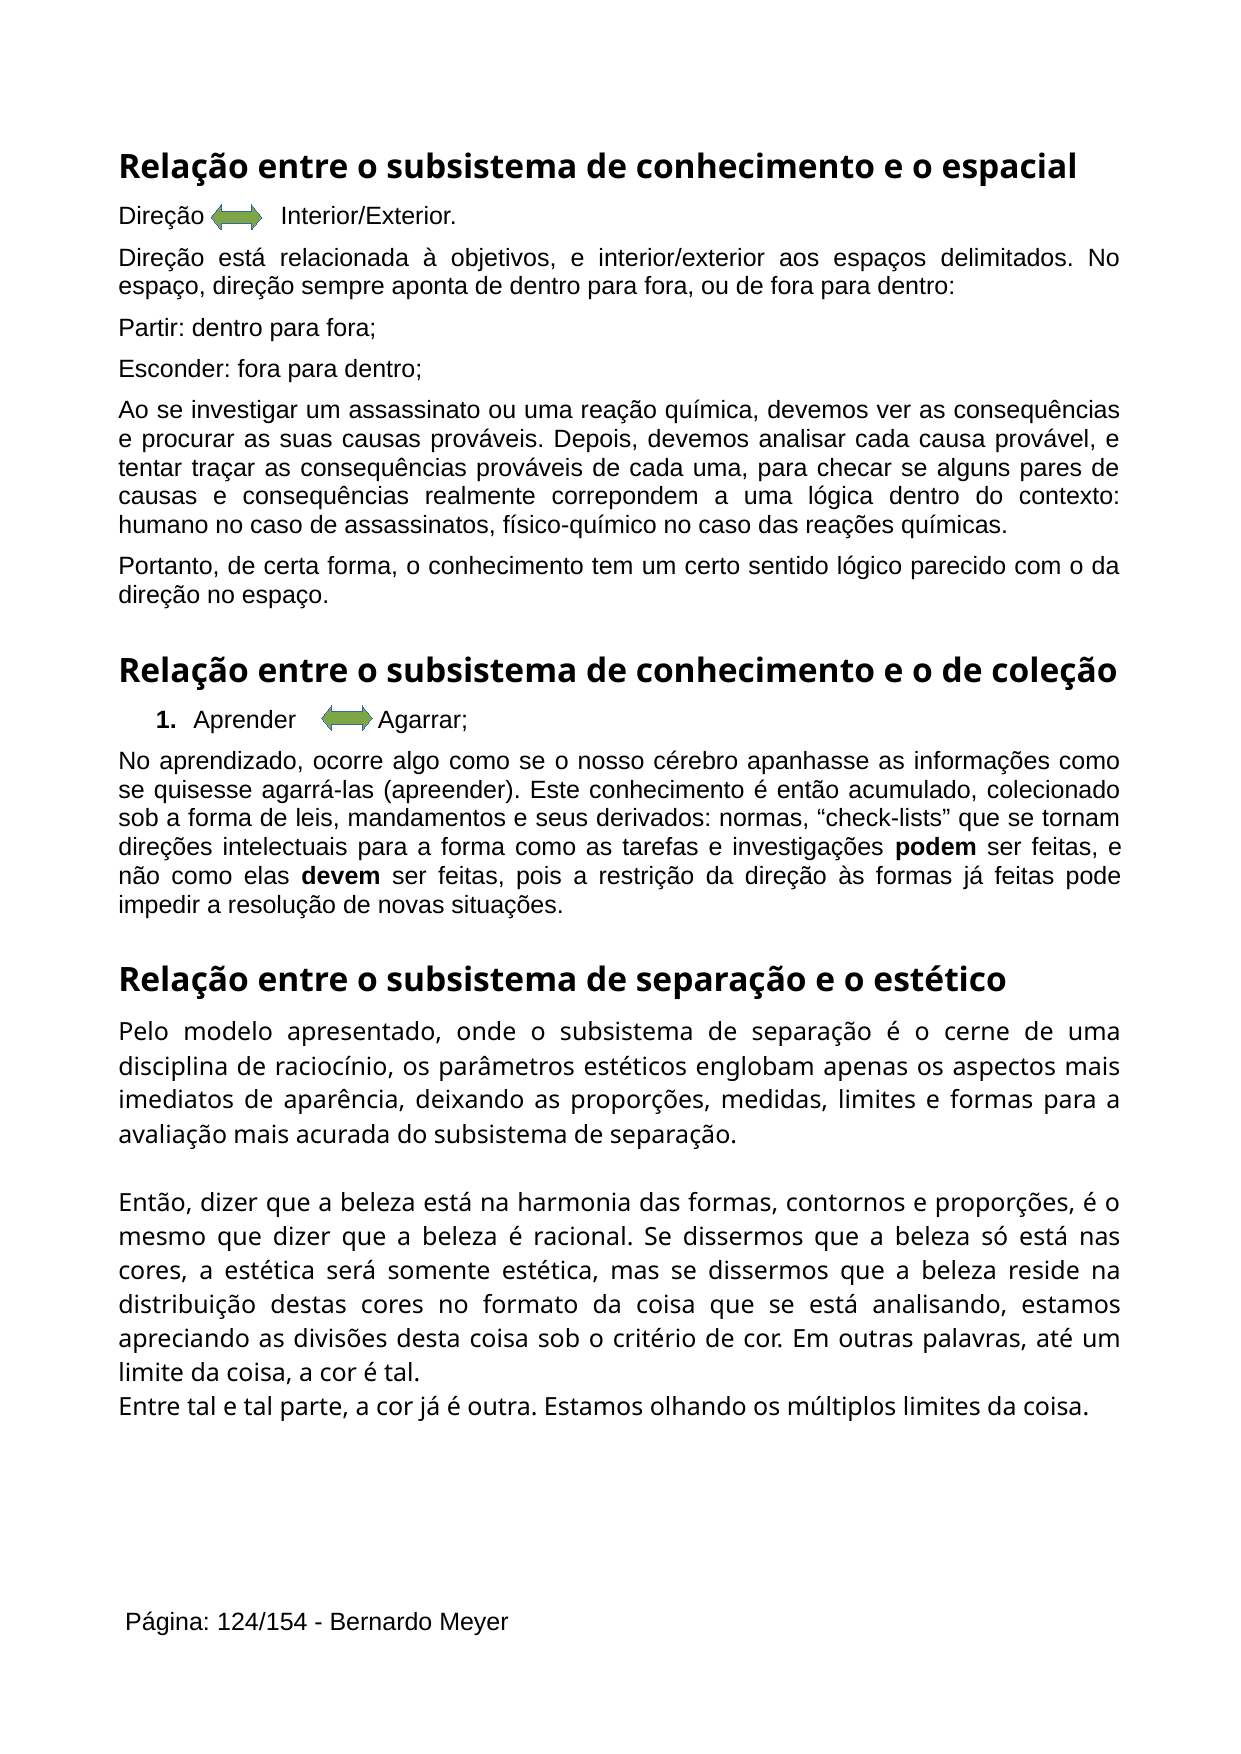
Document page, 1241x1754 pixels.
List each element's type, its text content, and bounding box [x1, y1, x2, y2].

text Direção está relacionada à objetivos, e interior/exterior aos espaços delimitados. No espaço, direção sempre aponta de dentro para fora, ou de fora para dentro: [118, 243, 1122, 300]
text Então, dizer que a beleza está na harmonia das formas, contornos e proporções, é o mesmo que dizer que a beleza é racional. Se dissermos que a beleza só está nas cores, a estética será somente estética, mas se dissermos que a beleza reside na distribuição destas cores no formato da coisa que se está analisando, estamos apreciando as divisões desta coisa sob o critério de cor. Em outras palavras, até um limite da coisa, a cor é tal. [118, 1184, 1122, 1389]
text No aprendizado, ocorre algo como se o nosso cérebro apanhasse as informações como se quisesse agarrá-las (apreender). Este conhecimento é então acumulado, colecionado sob a forma de leis, mandamentos e seus derivados: normas, “check-lists” que se tornam direções intelectuais para a forma como as tarefas e investigações podem ser feitas, e não como elas devem ser feitas, pois a restrição da direção às formas já feitas pode impedir a resolução de novas situações. [118, 746, 1122, 918]
subtitle Relação entre o subsistema de conhecimento e o espacial [118, 143, 1122, 189]
text Esconder: fora para dentro; [118, 354, 1122, 383]
list Aprender Agarrar; [156, 704, 1122, 733]
text Partir: dentro para fora; [118, 313, 1122, 341]
text Portanto, de certa forma, o conhecimento tem um certo sentido lógico parecido com o da direção no espaço. [118, 551, 1122, 609]
text Pelo modelo apresentado, onde o subsistema de separação é o cerne de uma disciplina de raciocínio, os parâmetros estéticos englobam apenas os aspectos mais imediatos de aparência, deixando as proporções, medidas, limites e formas para a avaliação mais acurada do subsistema de separação. [118, 1014, 1122, 1150]
text Ao se investigar um assassinato ou uma reação química, devemos ver as consequências e procurar as suas causas prováveis. Depois, devemos analisar cada causa provável, e tentar traçar as consequências prováveis de cada uma, para checar se alguns pares de causas e consequências realmente correpondem a uma lógica dentro do contexto: humano no caso de assassinatos, físico-químico no caso das reações químicas. [118, 395, 1122, 539]
text Direção Interior/Exterior. [118, 201, 1122, 230]
text Entre tal e tal parte, a cor já é outra. Estamos olhando os múltiplos limites da coisa. [118, 1389, 1122, 1423]
subtitle Relação entre o subsistema de conhecimento e o de coleção [118, 646, 1122, 692]
subtitle Relação entre o subsistema de separação e o estético [118, 956, 1122, 1002]
